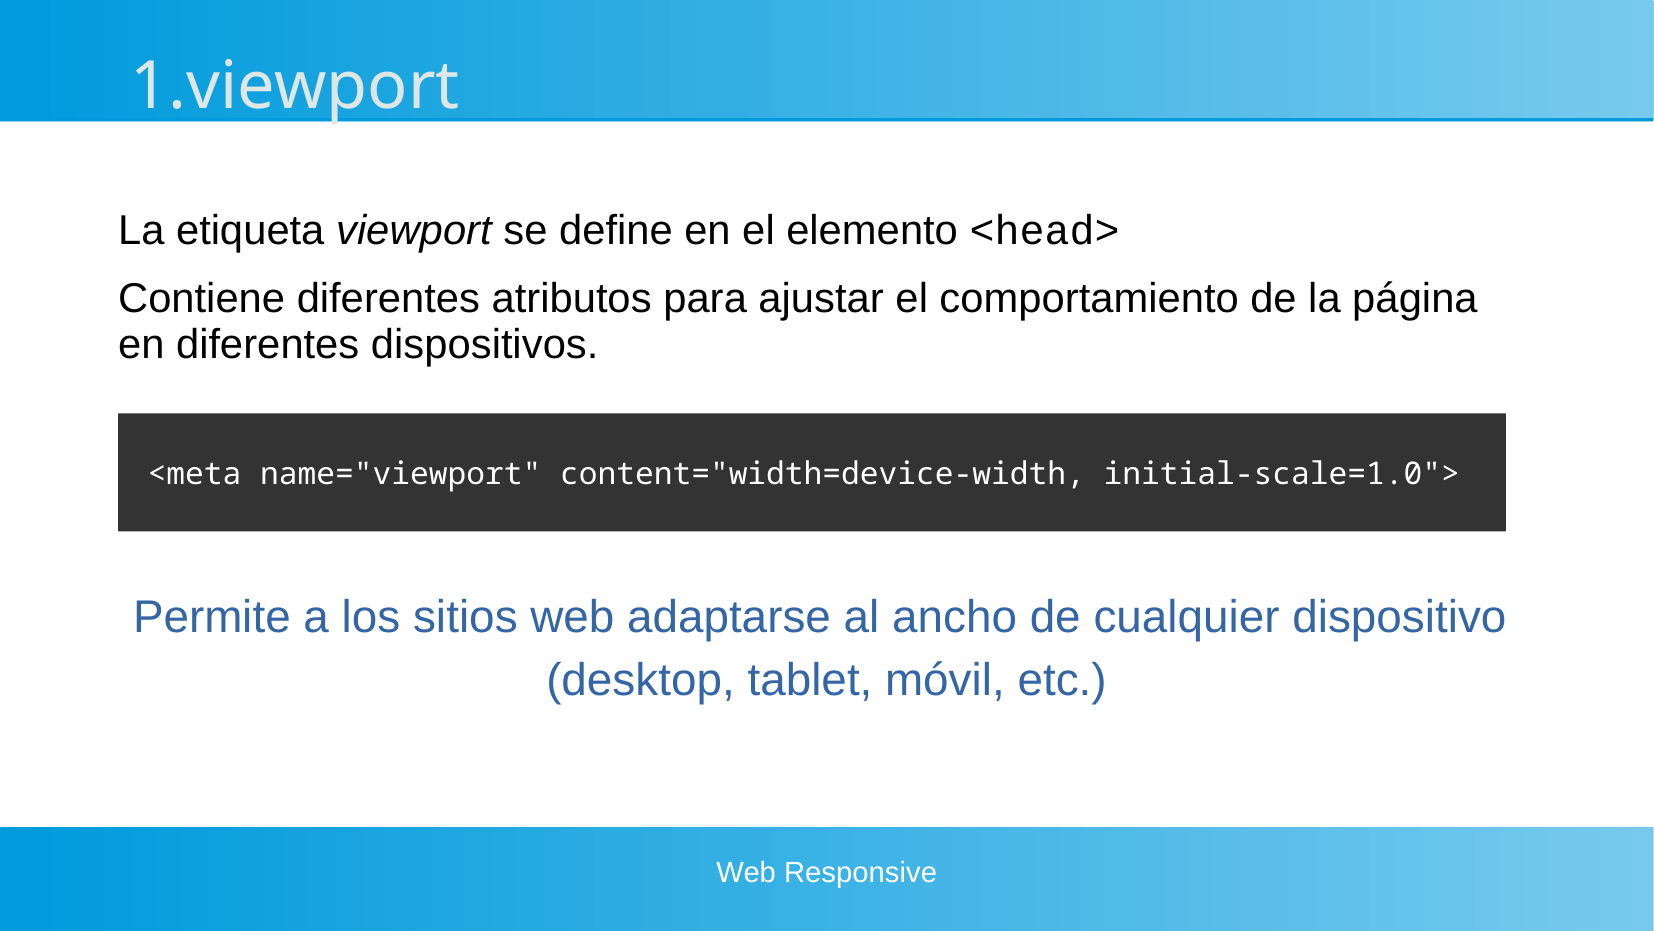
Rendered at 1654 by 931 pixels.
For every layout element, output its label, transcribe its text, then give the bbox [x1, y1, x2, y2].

title 1.viewport [59, 14, 532, 107]
list Permite a los sitios web adaptarse al ancho de cualquier dispositivo (desktop, tablet, móvil, etc.) [118, 590, 1536, 709]
text_box <meta name="viewport" content="width=device-width, initial-scale=1.0"> [118, 413, 1506, 532]
list La etiqueta viewport se define en el elemento <head> Contiene diferentes atributos para ajustar el comportamiento de la página en diferentes dispositivos. [118, 206, 1536, 384]
